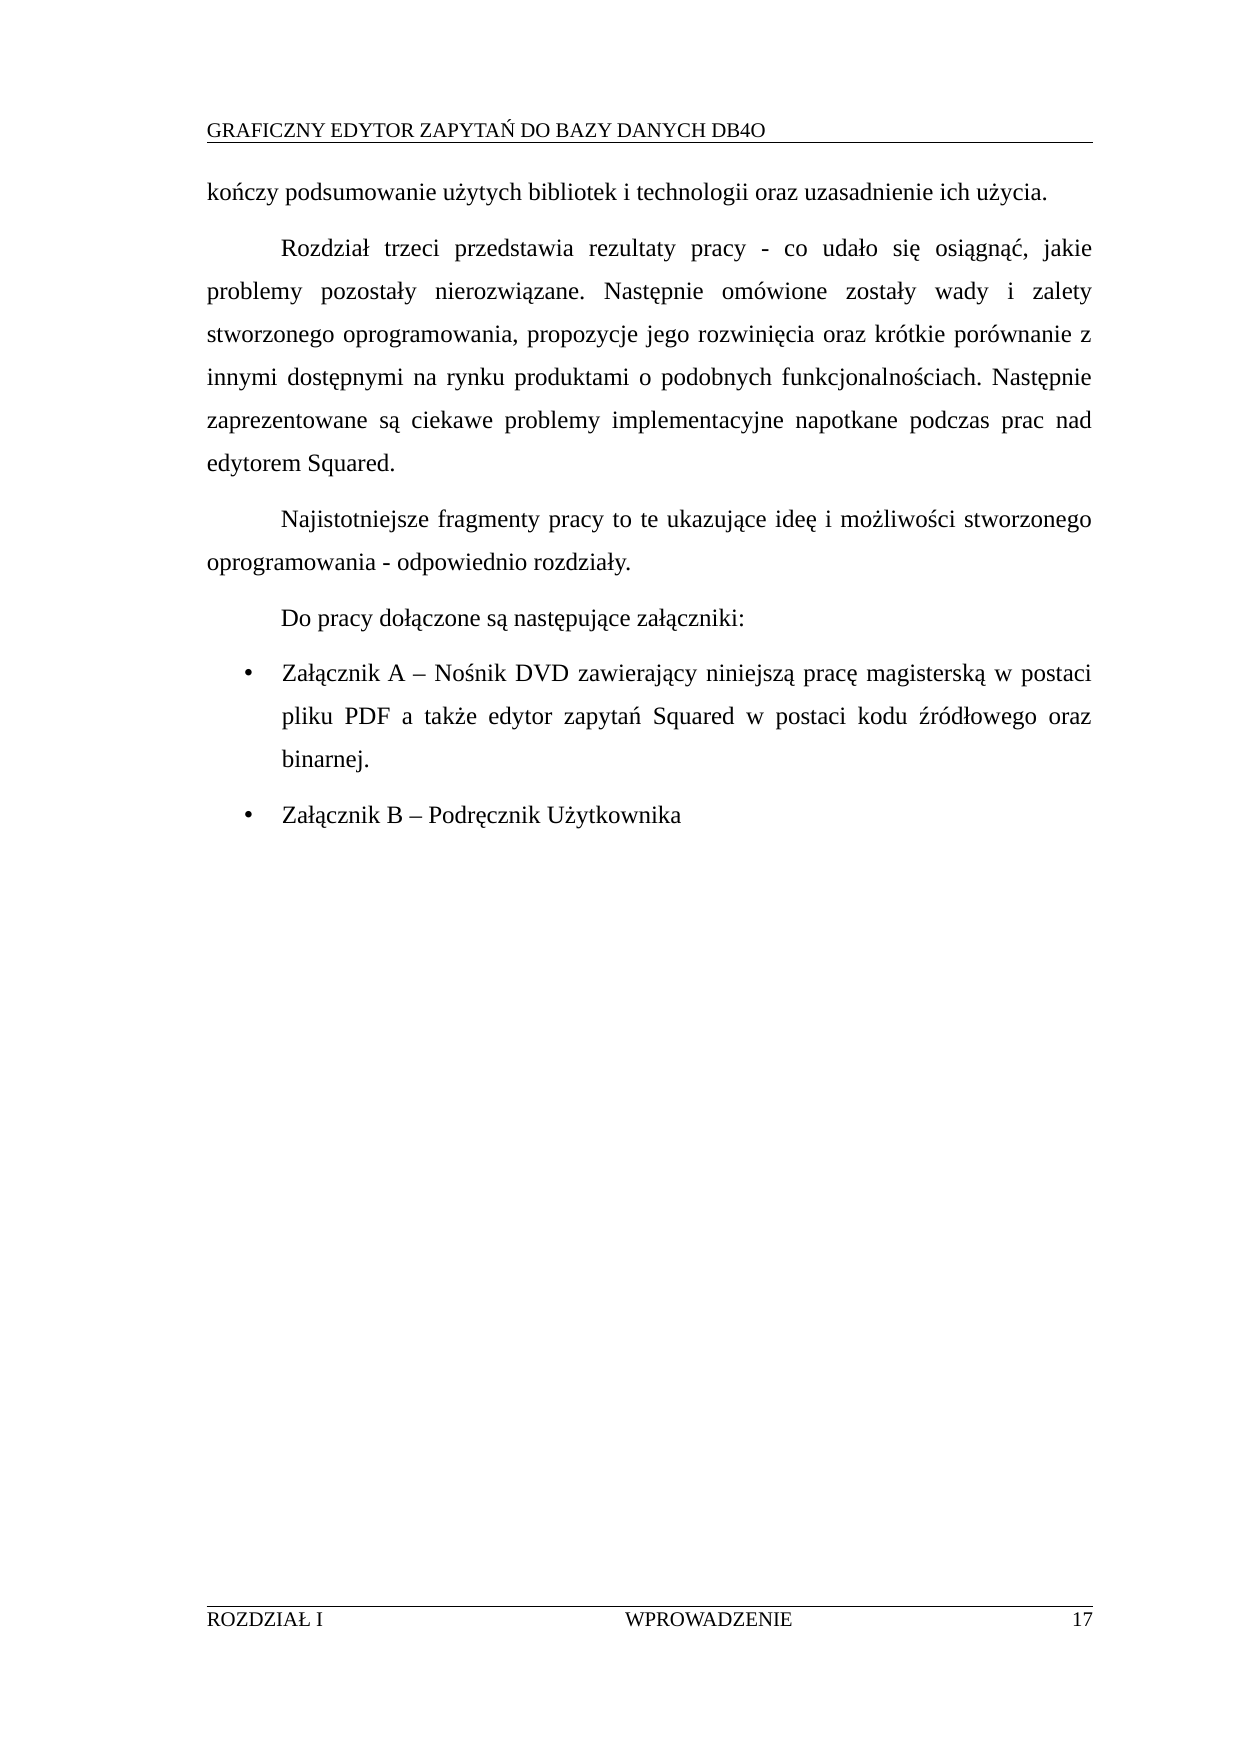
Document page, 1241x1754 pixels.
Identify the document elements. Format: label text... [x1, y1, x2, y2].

list Załącznik A – Nośnik DVD zawierający niniejszą pracę magisterską w postaci pliku PDF a także edytor zapytań Squared w postaci kodu źródłowego oraz binarnej. [244, 658, 1093, 773]
text Rozdział trzeci przedstawia rezultaty pracy - co udało się osiągnąć, jakie problemy pozostały nierozwiązane. Następnie omówione zostały wady i zalety stworzonego oprogramowania, propozycje jego rozwinięcia oraz krótkie porównanie z innymi dostępnymi na rynku produktami o podobnych funkcjonalnościach. Następnie zaprezentowane są ciekawe problemy implementacyjne napotkane podczas prac nad edytorem Squared. [207, 233, 1093, 477]
text Najistotniejsze fragmenty pracy to te ukazujące ideę i możliwości stworzonego oprogramowania - odpowiednio rozdziały. [207, 504, 1093, 576]
text kończy podsumowanie użytych bibliotek i technologii oraz uzasadnienie ich użycia. [207, 177, 1093, 206]
list Załącznik B – Podręcznik Użytkownika [244, 800, 1093, 829]
text Do pracy dołączone są następujące załączniki: [207, 603, 1093, 631]
